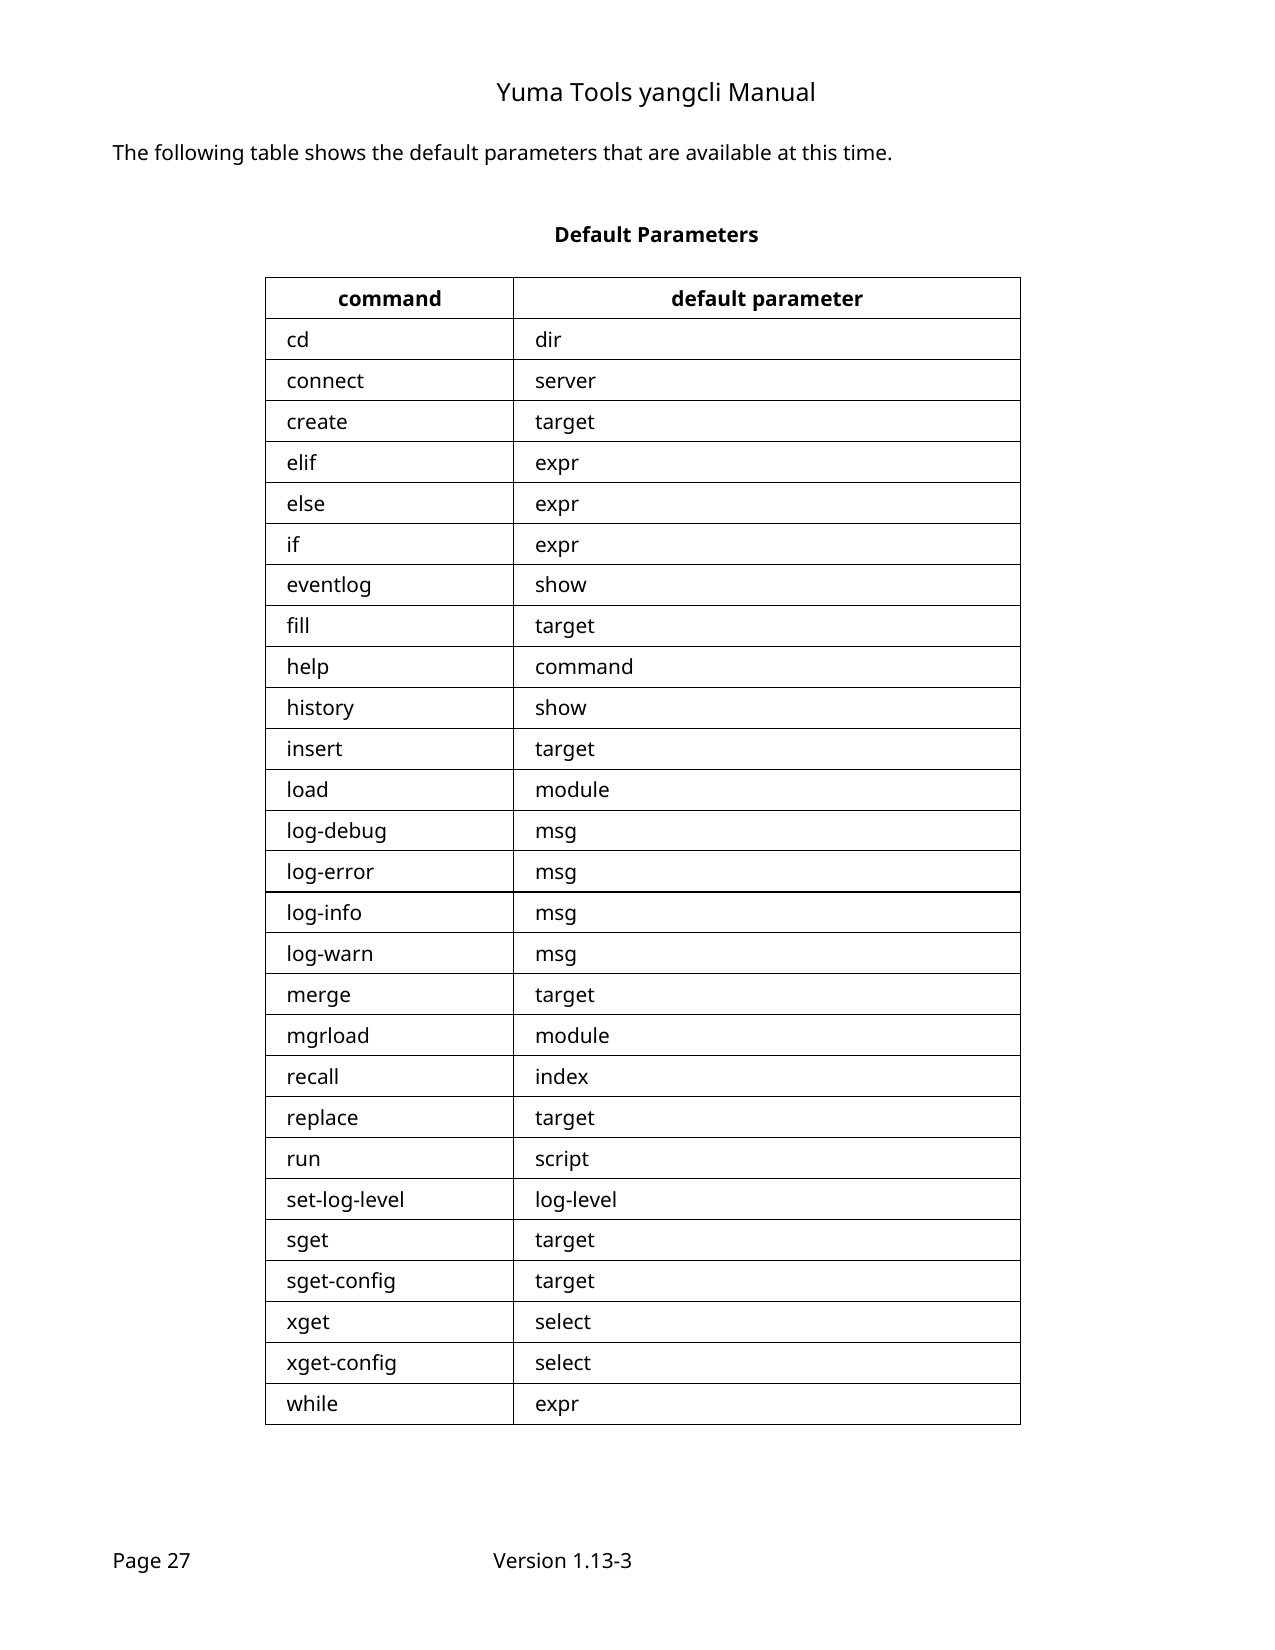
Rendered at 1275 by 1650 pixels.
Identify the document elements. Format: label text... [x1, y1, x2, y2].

table_cell target [514, 1220, 1020, 1260]
table_cell log-warn [266, 933, 513, 973]
table_cell else [266, 483, 513, 523]
subtitle Default Parameters [127, 220, 1185, 249]
table_cell expr [514, 483, 1020, 523]
table_cell command [514, 647, 1020, 687]
table_cell elif [266, 442, 513, 482]
table_cell index [514, 1056, 1020, 1096]
table_cell while [266, 1384, 513, 1423]
table_cell target [514, 401, 1020, 441]
table_cell fill [266, 606, 513, 646]
table_cell select [514, 1302, 1020, 1342]
table_cell msg [514, 893, 1020, 932]
table_cell select [514, 1343, 1020, 1383]
table_cell insert [266, 729, 513, 768]
table_cell msg [514, 851, 1020, 891]
table_cell history [266, 688, 513, 728]
table_cell xget-config [266, 1343, 513, 1383]
table_cell log-info [266, 893, 513, 932]
table_cell sget-config [266, 1261, 513, 1301]
table_cell merge [266, 974, 513, 1014]
table_cell server [514, 360, 1020, 400]
table_cell sget [266, 1220, 513, 1260]
table_cell module [514, 1015, 1020, 1055]
table_cell target [514, 606, 1020, 646]
table_cell show [514, 688, 1020, 728]
table_cell log-error [266, 851, 513, 891]
table_cell expr [514, 1384, 1020, 1423]
table_cell show [514, 565, 1020, 605]
table_header command [266, 278, 513, 318]
table_cell target [514, 974, 1020, 1014]
table_cell script [514, 1138, 1020, 1178]
table_cell run [266, 1138, 513, 1178]
table_cell dir [514, 319, 1020, 359]
table_cell target [514, 1097, 1020, 1137]
table_cell target [514, 729, 1020, 768]
table_cell module [514, 770, 1020, 809]
table_cell eventlog [266, 565, 513, 605]
table_cell load [266, 770, 513, 809]
table_cell cd [266, 319, 513, 359]
table_cell xget [266, 1302, 513, 1342]
table_cell replace [266, 1097, 513, 1137]
table_cell if [266, 524, 513, 564]
table_cell mgrload [266, 1015, 513, 1055]
table_cell connect [266, 360, 513, 400]
table_cell help [266, 647, 513, 687]
table_cell set-log-level [266, 1179, 513, 1219]
table_cell log-debug [266, 811, 513, 850]
table_cell msg [514, 811, 1020, 850]
table_cell msg [514, 933, 1020, 973]
table_cell create [266, 401, 513, 441]
table_cell expr [514, 442, 1020, 482]
text The following table shows the default parameters that are available at this time. [112, 138, 1200, 167]
table_cell expr [514, 524, 1020, 564]
table_cell log-level [514, 1179, 1020, 1219]
table_cell target [514, 1261, 1020, 1301]
table_cell recall [266, 1056, 513, 1096]
table_header default parameter [514, 278, 1020, 318]
